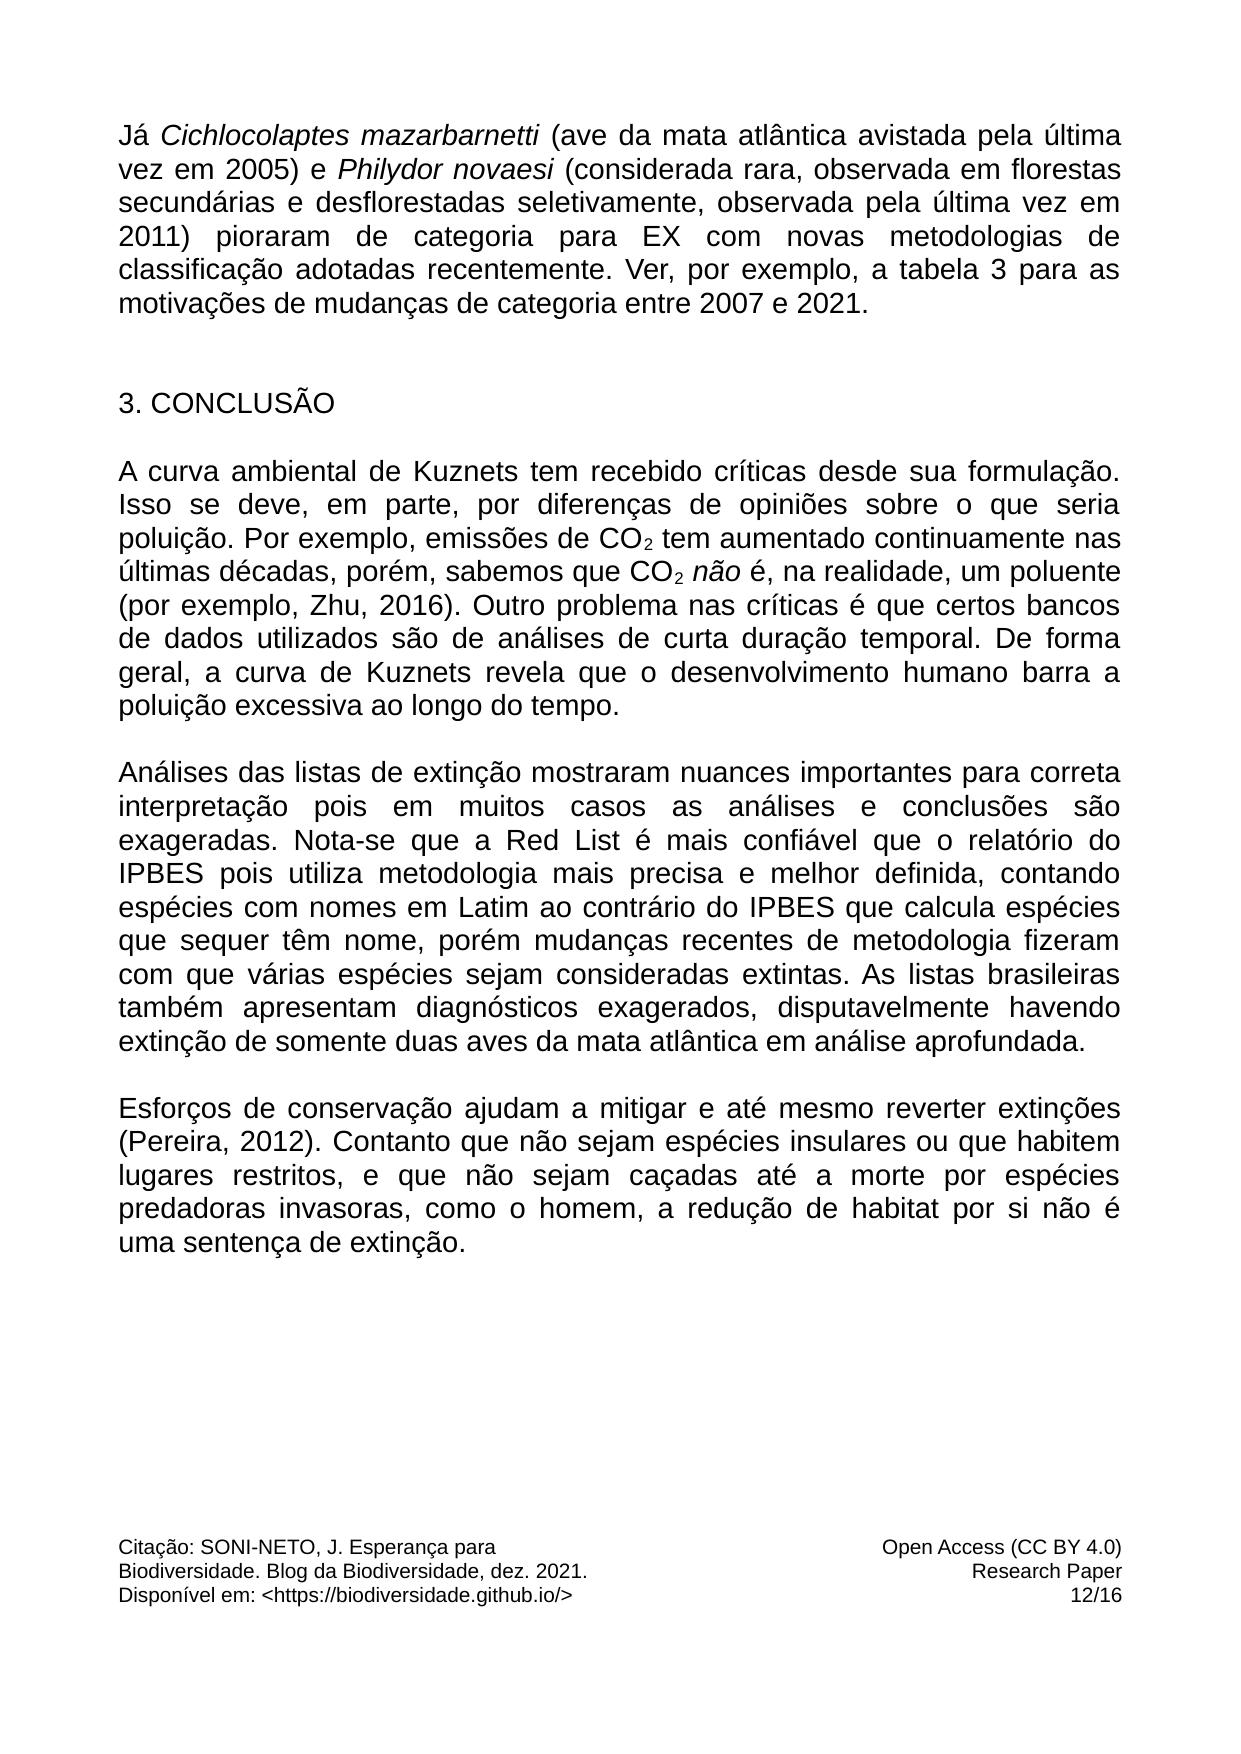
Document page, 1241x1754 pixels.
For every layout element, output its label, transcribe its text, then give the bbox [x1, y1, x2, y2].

text Análises das listas de extinção mostraram nuances importantes para correta interpretação pois em muitos casos as análises e conclusões são exageradas. Nota-se que a Red List é mais confiável que o relatório do IPBES pois utiliza metodologia mais precisa e melhor definida, contando espécies com nomes em Latim ao contrário do IPBES que calcula espécies que sequer têm nome, porém mudanças recentes de metodologia fizeram com que várias espécies sejam consideradas extintas. As listas brasileiras também apresentam diagnósticos exagerados, disputavelmente havendo extinção de somente duas aves da mata atlântica em análise aprofundada. [118, 755, 1122, 1057]
text 3. CONCLUSÃO [118, 386, 1122, 420]
text Esforços de conservação ajudam a mitigar e até mesmo reverter extinções (Pereira, 2012). Contanto que não sejam espécies insulares ou que habitem lugares restritos, e que não sejam caçadas até a morte por espécies predadoras invasoras, como o homem, a redução de habitat por si não é uma sentença de extinção. [118, 1091, 1122, 1258]
text A curva ambiental de Kuznets tem recebido críticas desde sua formulação. Isso se deve, em parte, por diferenças de opiniões sobre o que seria poluição. Por exemplo, emissões de CO2 tem aumentado continuamente nas últimas décadas, porém, sabemos que CO2 não é, na realidade, um poluente (por exemplo, Zhu, 2016). Outro problema nas críticas é que certos bancos de dados utilizados são de análises de curta duração temporal. De forma geral, a curva de Kuznets revela que o desenvolvimento humano barra a poluição excessiva ao longo do tempo. [118, 453, 1122, 722]
text Já Cichlocolaptes mazarbarnetti (ave da mata atlântica avistada pela última vez em 2005) e Philydor novaesi (considerada rara, observada em florestas secundárias e desflorestadas seletivamente, observada pela última vez em 2011) pioraram de categoria para EX com novas metodologias de classificação adotadas recentemente. Ver, por exemplo, a tabela 3 para as motivações de mudanças de categoria entre 2007 e 2021. [118, 118, 1122, 319]
